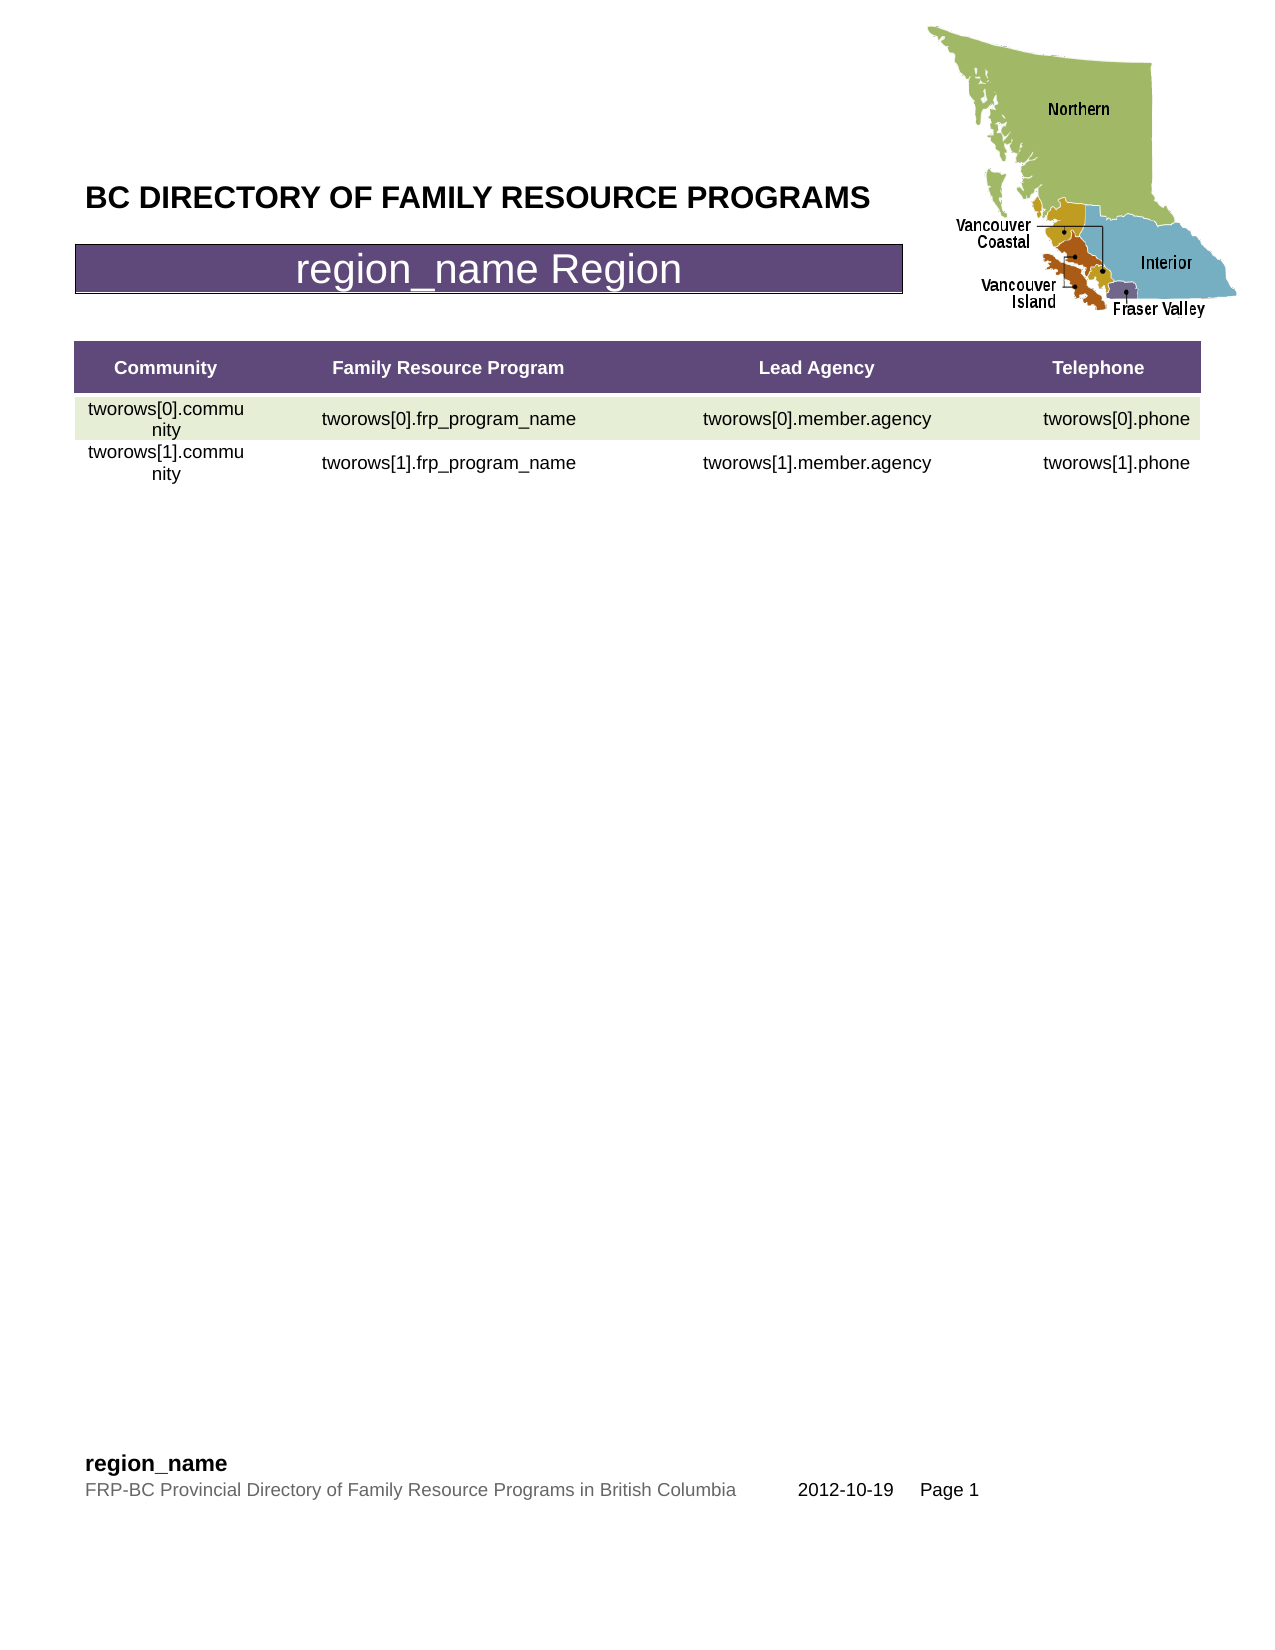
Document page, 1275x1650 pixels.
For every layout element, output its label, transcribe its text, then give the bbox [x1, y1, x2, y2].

table_cell tworows[1].phone [994, 440, 1200, 485]
table_cell tworows[1].member.agency [640, 440, 994, 485]
table_header region_name Region [76, 245, 902, 292]
table_header Community [74, 341, 258, 393]
table_cell tworows[1].frp_program_name [258, 440, 640, 485]
picture [917, 17, 1243, 318]
table_header Telephone [994, 341, 1201, 393]
table_cell tworows[1].community [75, 440, 258, 485]
table_header tworows[0].frp_program_name [258, 397, 640, 440]
table_header Lead Agency [639, 341, 994, 393]
table_header tworows[0].member.agency [640, 397, 994, 440]
table_header tworows[0].community [75, 397, 258, 440]
text BC DIRECTORY OF FAMILY RESOURCE PROGRAMS [85, 179, 917, 215]
table_header tworows[0].phone [994, 397, 1200, 440]
table_header Family Resource Program [258, 341, 639, 393]
